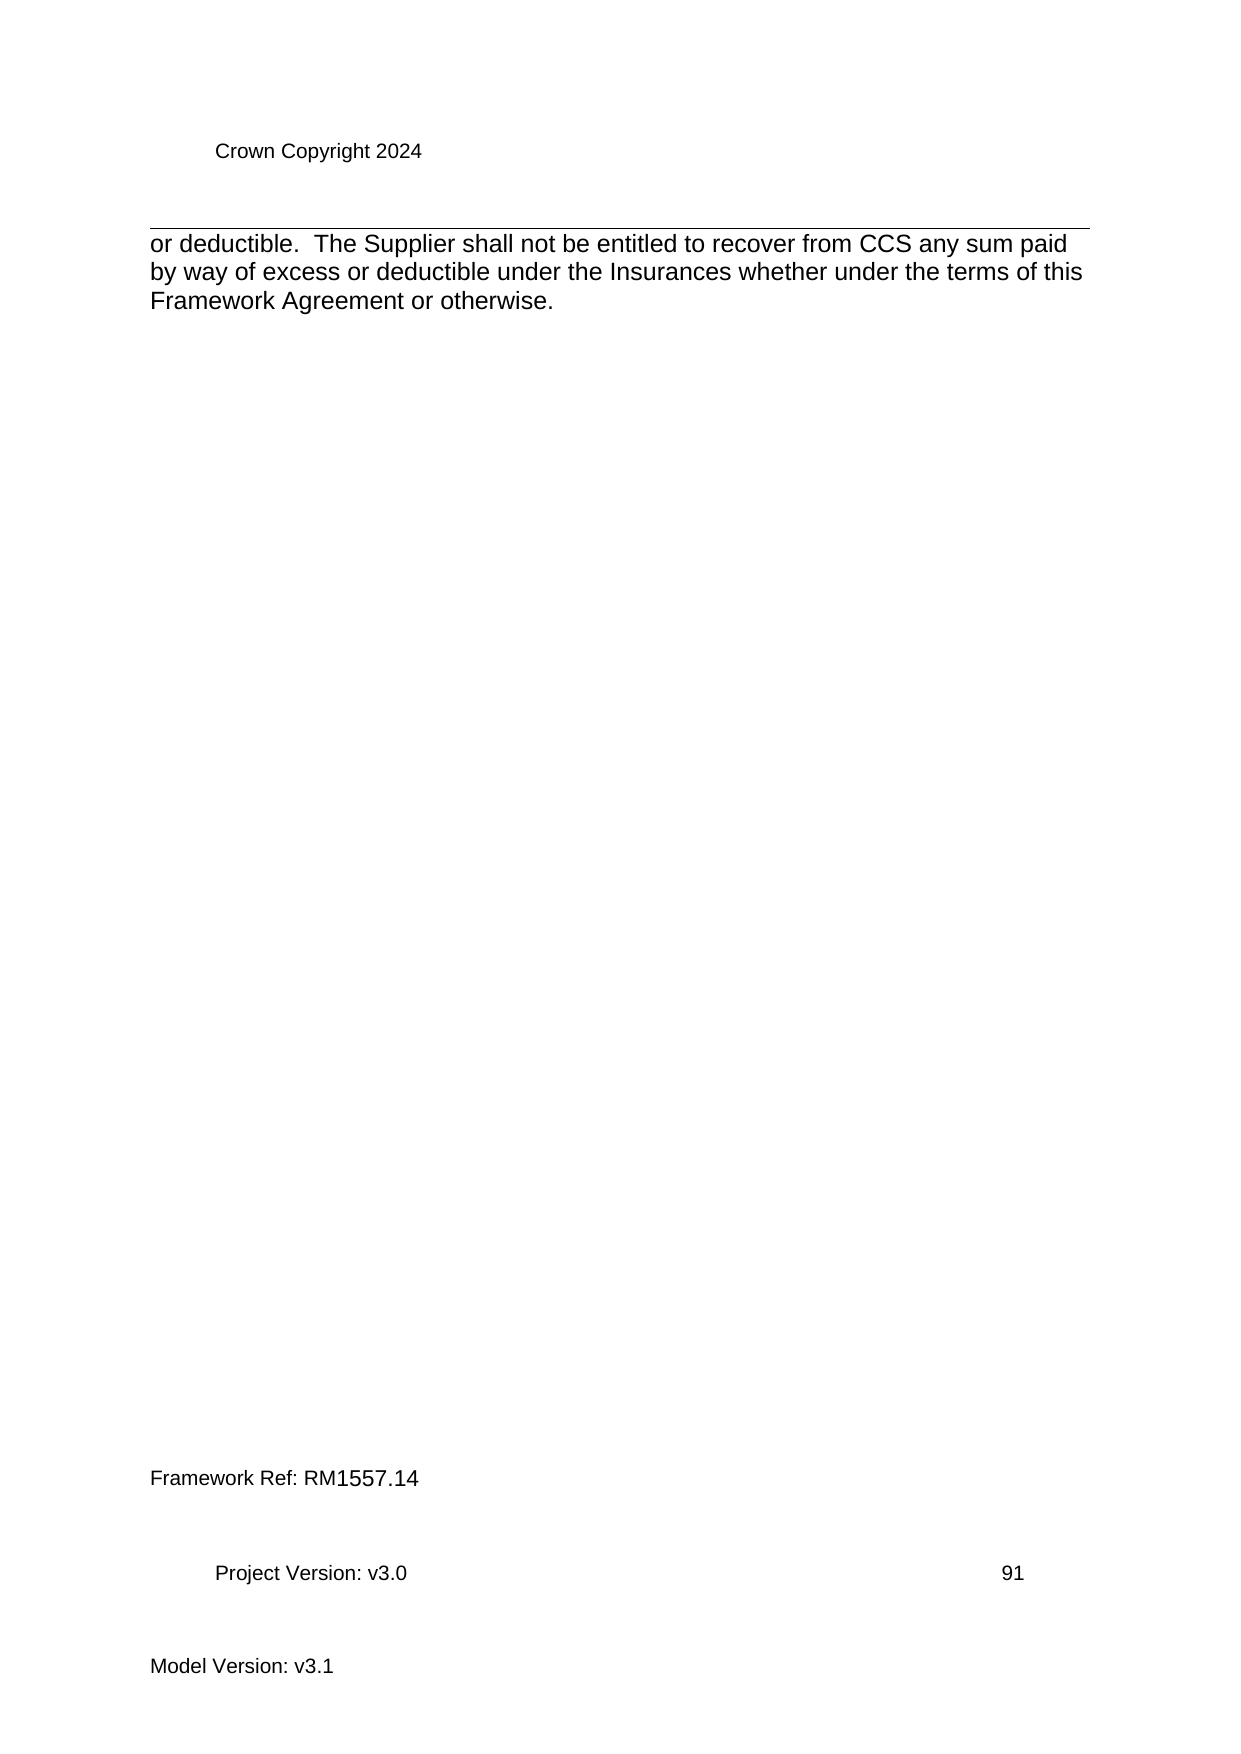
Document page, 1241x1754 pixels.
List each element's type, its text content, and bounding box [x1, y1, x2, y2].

list or deductible. The Supplier shall not be entitled to recover from CCS any sum paid by way of excess or deductible under the Insurances whether under the terms of this Framework Agreement or otherwise. [150, 228, 1090, 315]
